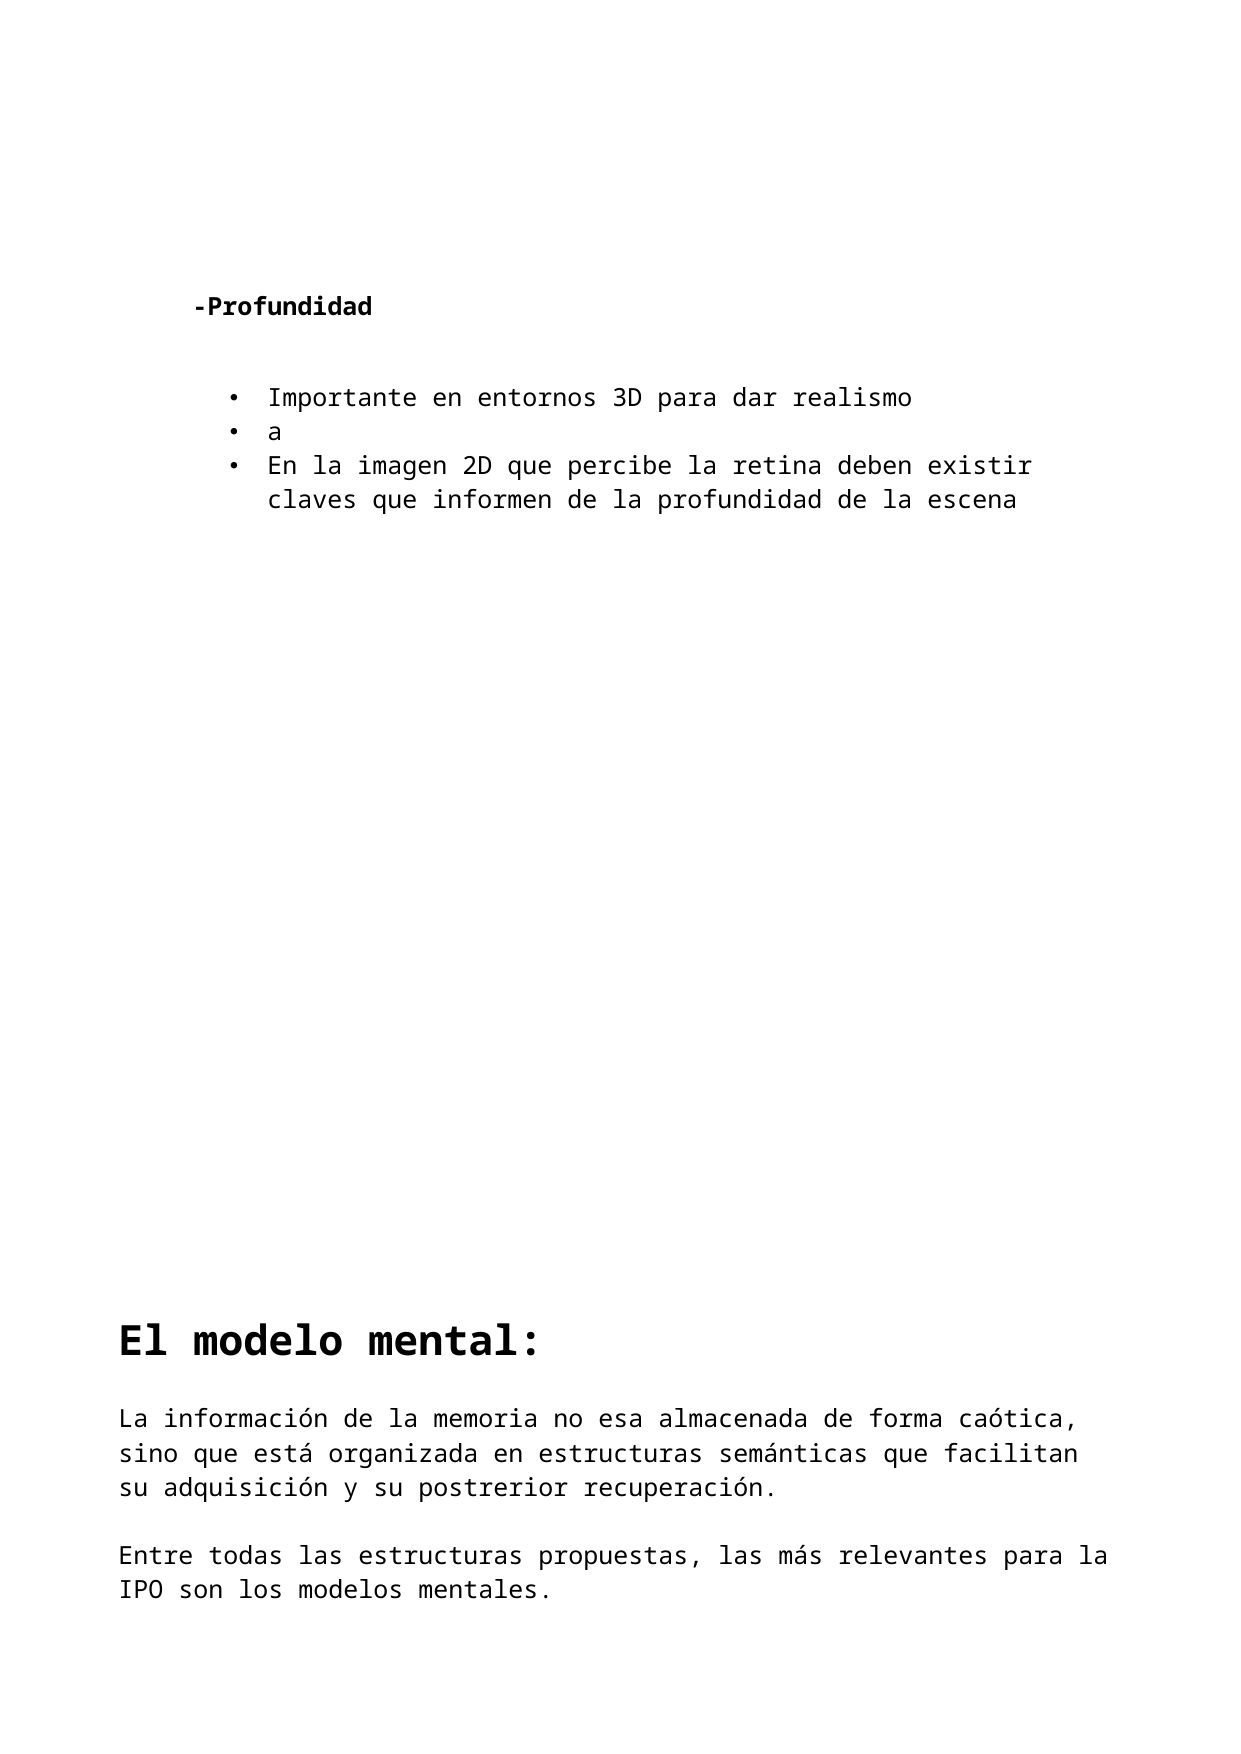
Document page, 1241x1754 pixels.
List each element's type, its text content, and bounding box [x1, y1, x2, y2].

list En la imagen 2D que percibe la retina deben existir claves que informen de la profundidad de la escena [229, 447, 1122, 516]
text -Profundidad [118, 288, 1122, 322]
text El modelo mental: [118, 1310, 1122, 1367]
list a [229, 413, 1122, 447]
text La información de la memoria no esa almacenada de forma caótica, sino que está organizada en estructuras semánticas que facilitan su adquisición y su postrerior recuperación. [118, 1401, 1122, 1503]
list Importante en entornos 3D para dar realismo [229, 379, 1122, 413]
text Entre todas las estructuras propuestas, las más relevantes para la IPO son los modelos mentales. [118, 1537, 1122, 1606]
